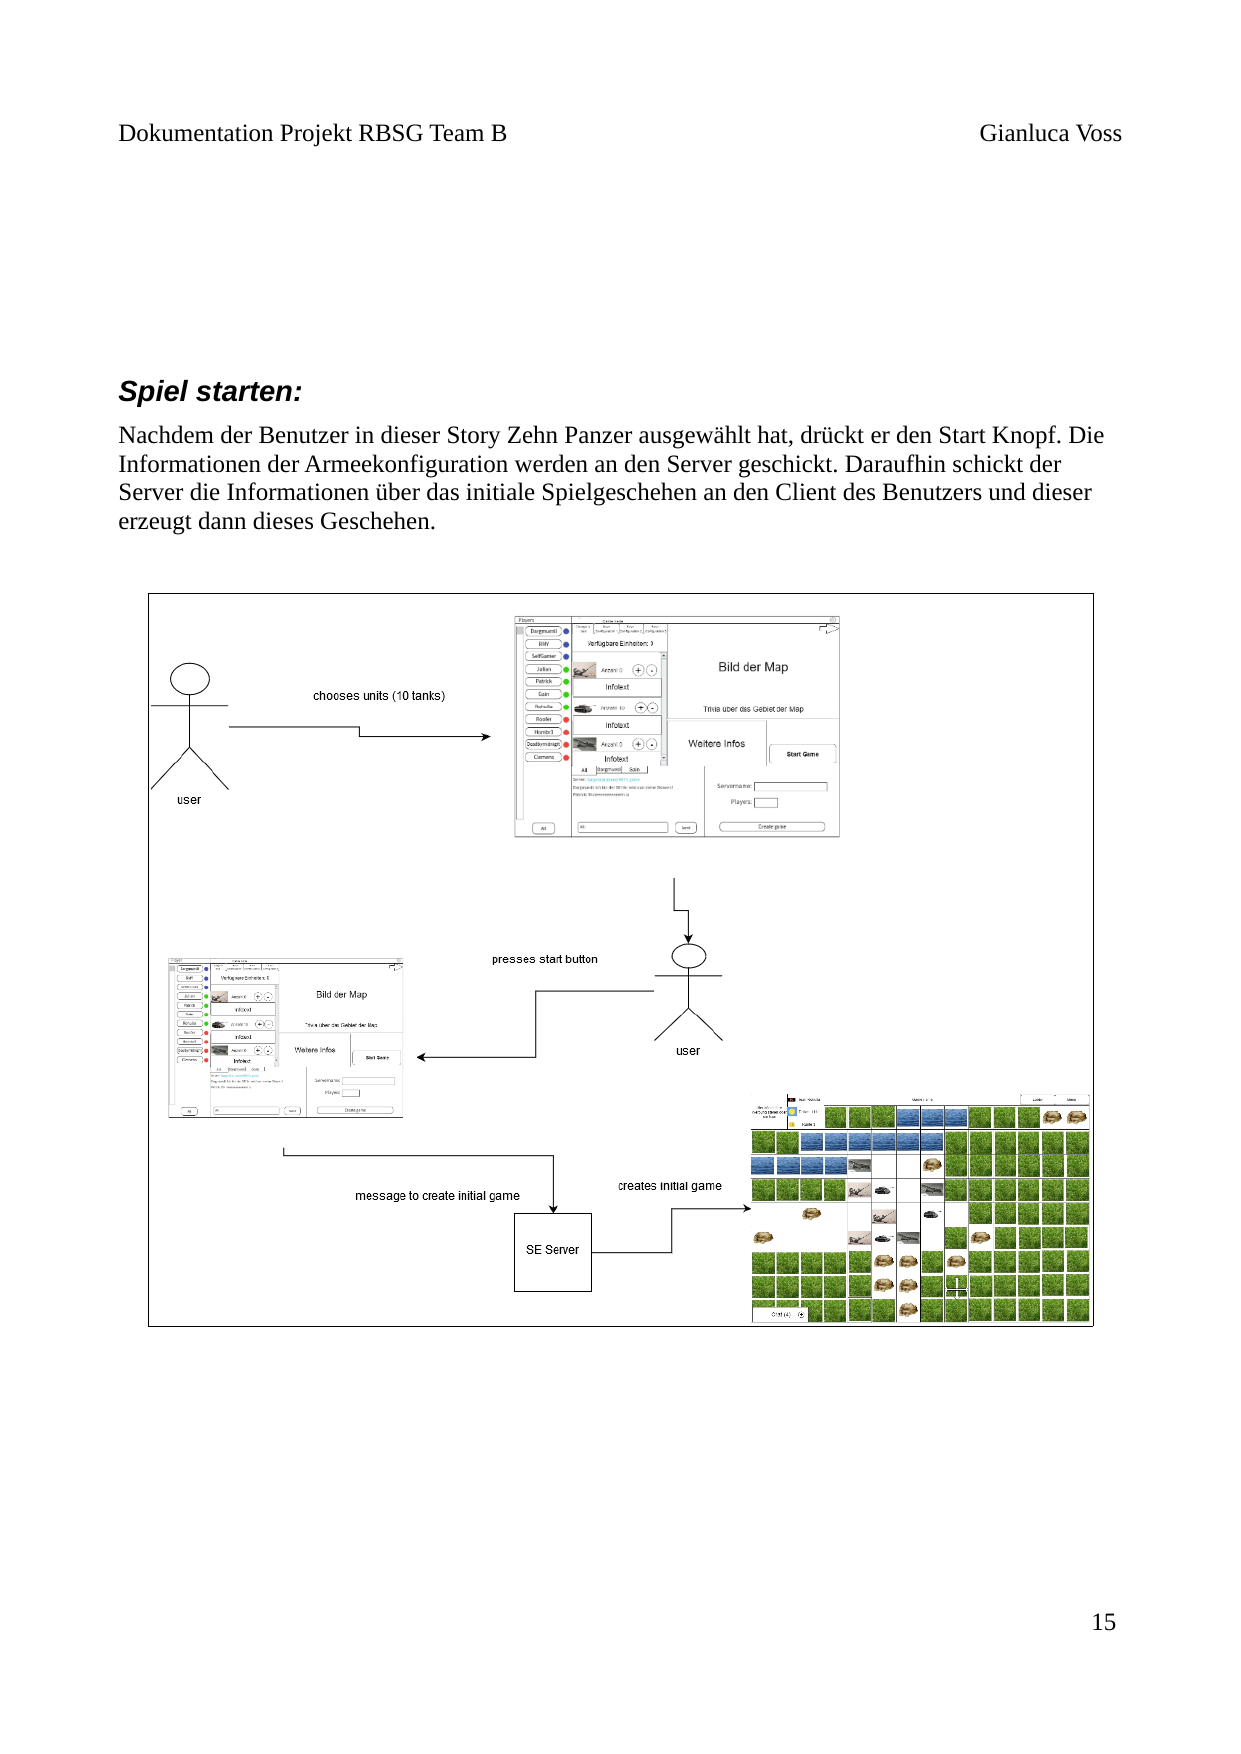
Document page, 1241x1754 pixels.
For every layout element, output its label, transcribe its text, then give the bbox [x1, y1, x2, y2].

subtitle Spiel starten: [118, 374, 1122, 407]
picture [150, 595, 1090, 1323]
text Nachdem der Benutzer in dieser Story Zehn Panzer ausgewählt hat, drückt er den Start Knopf. Die Informationen der Armeekonfiguration werden an den Server geschickt. Daraufhin schickt der Server die Informationen über das initiale Spielgeschehen an den Client des Benutzers und dieser erzeugt dann dieses Geschehen. [118, 420, 1122, 535]
